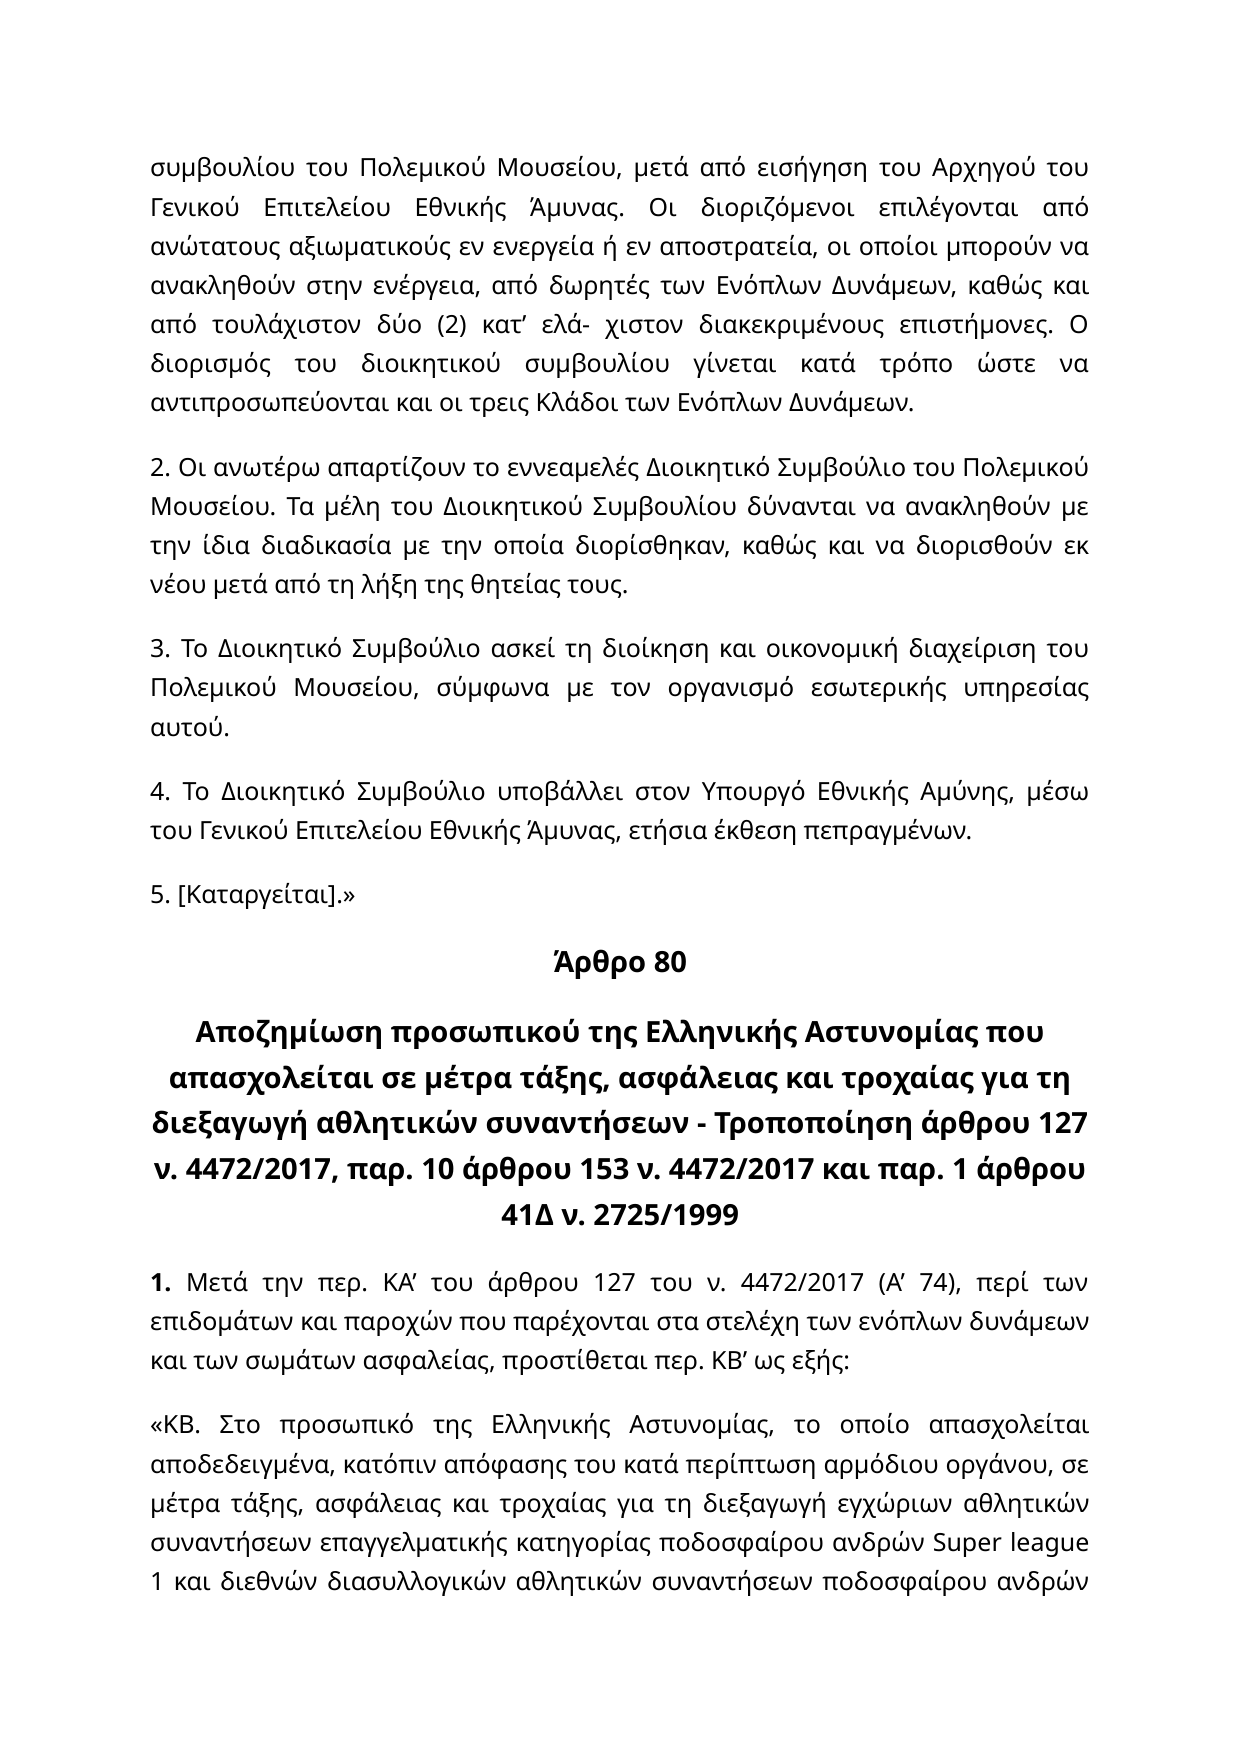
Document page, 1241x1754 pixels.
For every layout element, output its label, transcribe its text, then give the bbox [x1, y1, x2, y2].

text 4. Το Διοικητικό Συμβούλιο υποβάλλει στον Υπουργό Εθνικής Αμύνης, μέσω του Γενικού Επιτελείου Εθνικής Άμυνας, ετήσια έκθεση πεπραγμένων. [150, 773, 1090, 847]
text 2. Οι ανωτέρω απαρτίζουν το εννεαμελές Διοικητικό Συμβούλιο του Πολεμικού Μουσείου. Τα μέλη του Διοικητικού Συμβουλίου δύνανται να ανακληθούν με την ίδια διαδικασία με την οποία διορίσθηκαν, καθώς και να διορισθούν εκ νέου μετά από τη λήξη της θητείας τους. [150, 449, 1090, 601]
subtitle Άρθρο 80 [150, 941, 1090, 981]
text «ΚΒ. Στο προσωπικό της Ελληνικής Αστυνομίας, το οποίο απασχολείται αποδεδειγμένα, κατόπιν απόφασης του κατά περίπτωση αρμόδιου οργάνου, σε μέτρα τάξης, ασφάλειας και τροχαίας για τη διεξαγωγή εγχώριων αθλητικών συναντήσεων επαγγελματικής κατηγορίας ποδοσφαίρου ανδρών Super league 1 και διεθνών διασυλλογικών αθλητικών συναντήσεων ποδοσφαίρου ανδρών [150, 1407, 1090, 1598]
text 3. Το Διοικητικό Συμβούλιο ασκεί τη διοίκηση και οικονομική διαχείριση του Πολεμικού Μουσείου, σύμφωνα με τον οργανισμό εσωτερικής υπηρεσίας αυτού. [150, 631, 1090, 743]
subtitle Αποζημίωση προσωπικού της Ελληνικής Αστυνομίας που απασχολείται σε μέτρα τάξης, ασφάλειας και τροχαίας για τη διεξαγωγή αθλητικών συναντήσεων - Τροποποίηση άρθρου 127 ν. 4472/2017, παρ. 10 άρθρου 153 ν. 4472/2017 και παρ. 1 άρθρου 41Δ ν. 2725/1999 [150, 1011, 1090, 1234]
text 1. Μετά την περ. ΚΑ’ του άρθρου 127 του ν. 4472/2017 (Α’ 74), περί των επιδομάτων και παροχών που παρέχονται στα στελέχη των ενόπλων δυνάμεων και των σωμάτων ασφαλείας, προστίθεται περ. ΚΒ’ ως εξής: [150, 1264, 1090, 1377]
text 5. [Καταργείται].» [150, 877, 1090, 911]
text συμβουλίου του Πολεμικού Μουσείου, μετά από εισήγηση του Αρχηγού του Γενικού Επιτελείου Εθνικής Άμυνας. Οι διοριζόμενοι επιλέγονται από ανώτατους αξιωματικούς εν ενεργεία ή εν αποστρατεία, οι οποίοι μπορούν να ανακληθούν στην ενέργεια, από δωρητές των Ενόπλων Δυνάμεων, καθώς και από τουλάχιστον δύο (2) κατ’ ελά- χιστον διακεκριμένους επιστήμονες. Ο διορισμός του διοικητικού συμβουλίου γίνεται κατά τρόπο ώστε να αντιπροσωπεύονται και οι τρεις Κλάδοι των Ενόπλων Δυνάμεων. [150, 150, 1090, 419]
